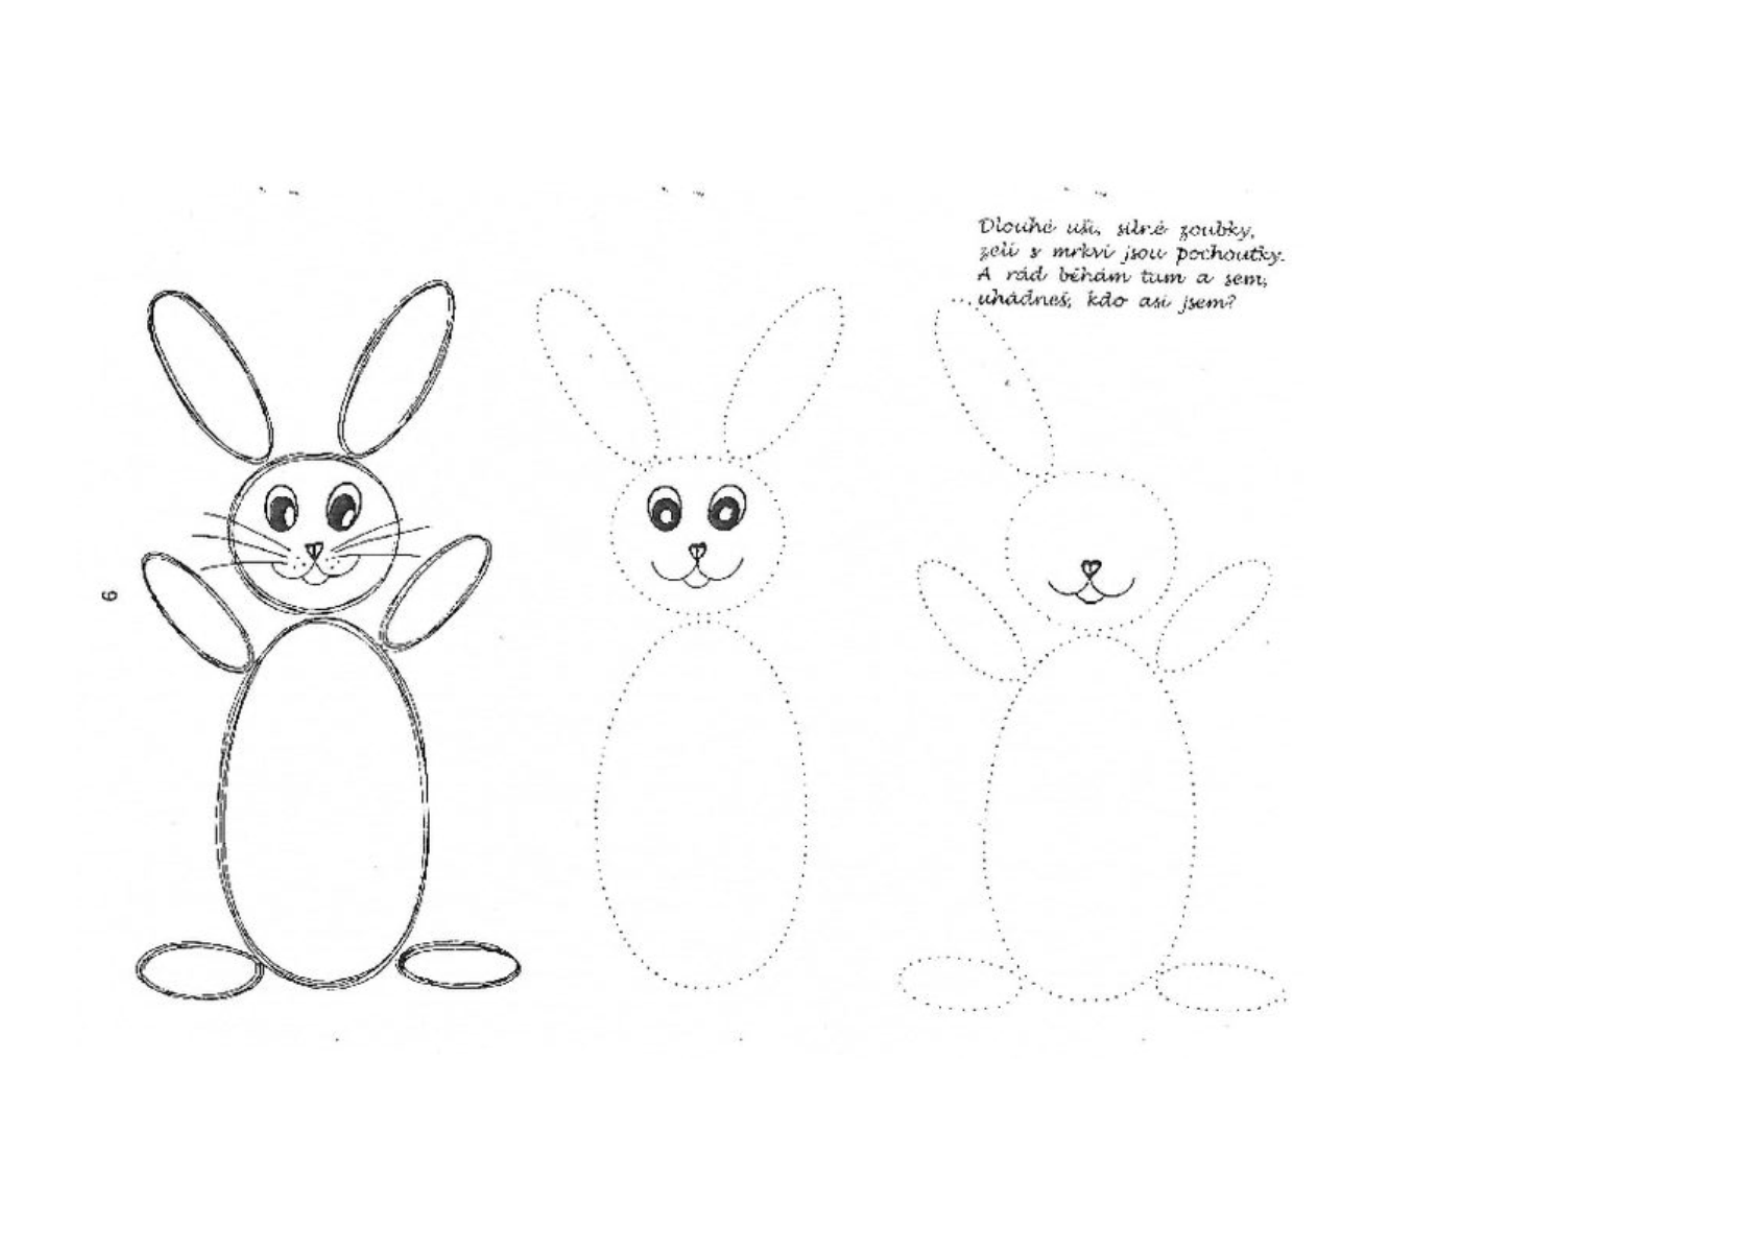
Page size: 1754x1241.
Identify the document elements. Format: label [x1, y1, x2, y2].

picture [77, 182, 1316, 1059]
